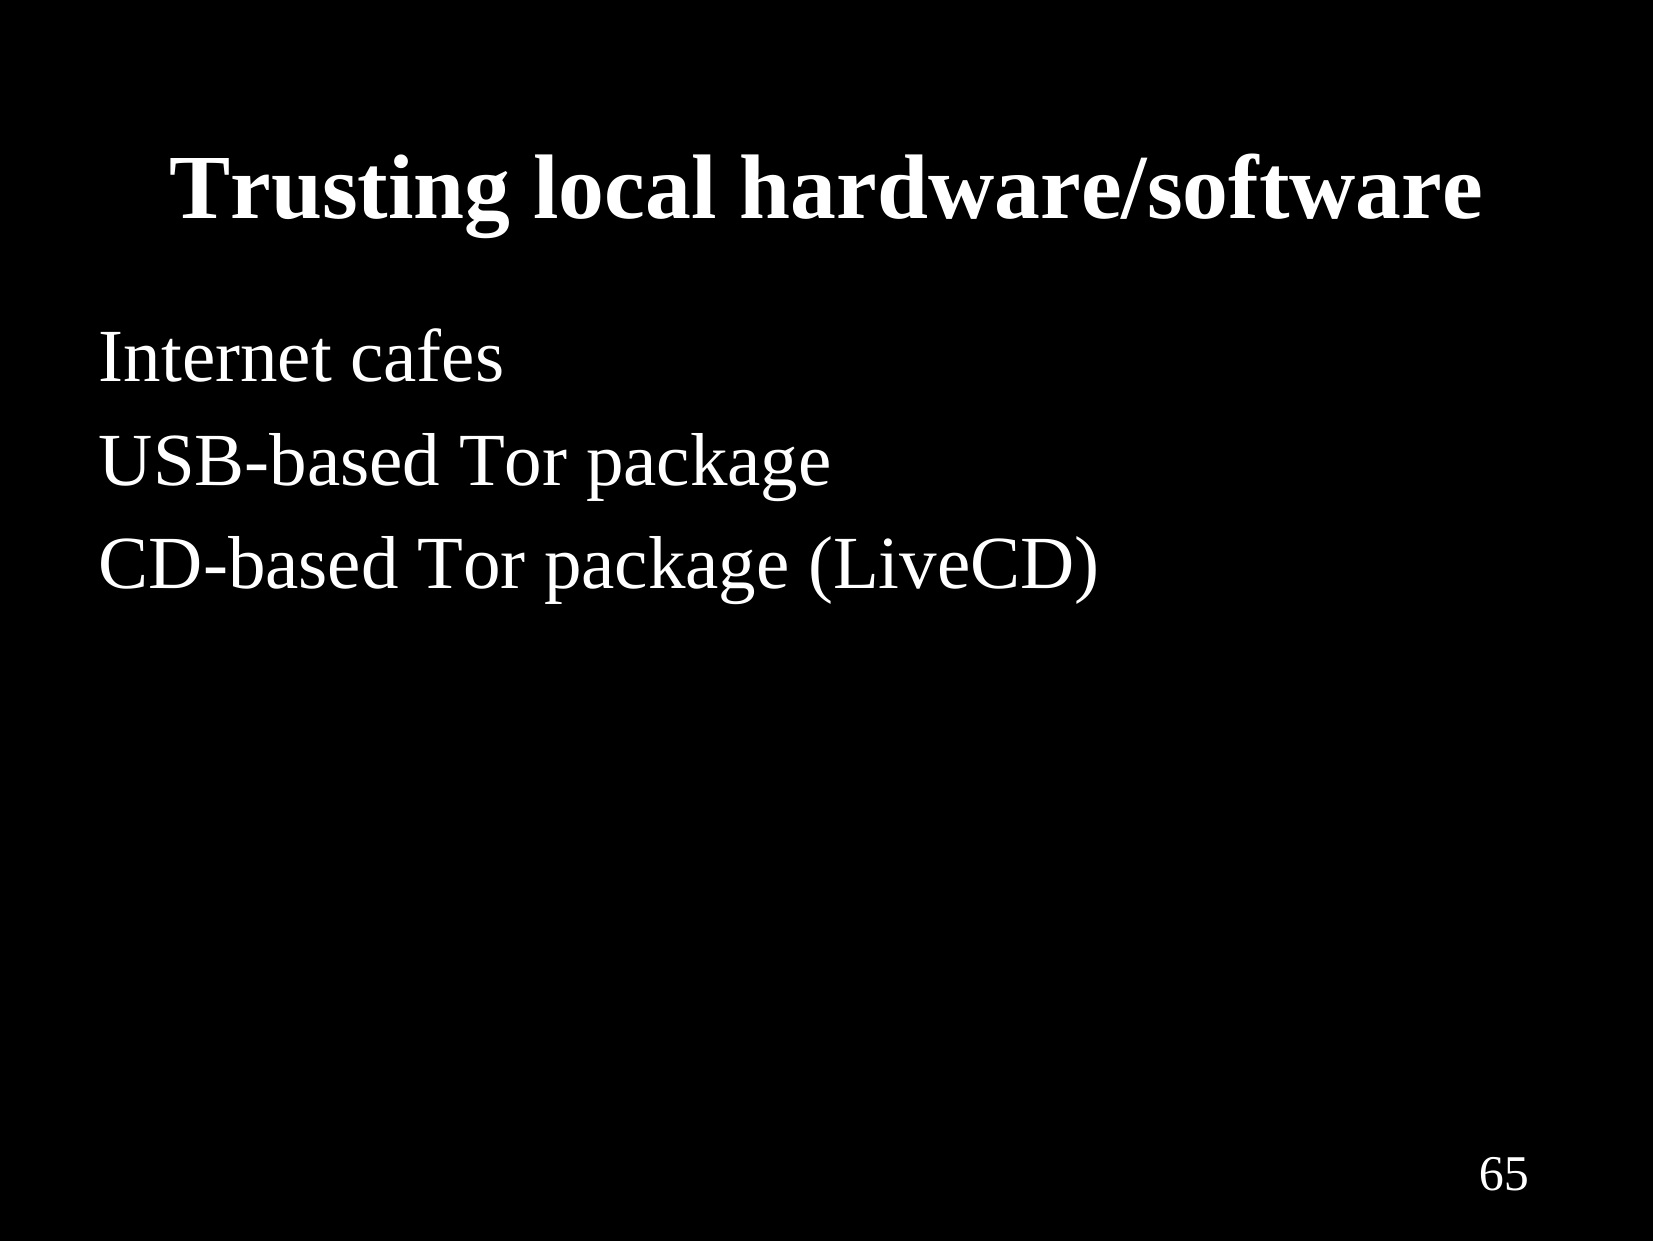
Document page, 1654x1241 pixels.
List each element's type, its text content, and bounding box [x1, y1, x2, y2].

title Trusting local hardware/software [121, 92, 1534, 284]
list Internet cafes USB-based Tor package CD-based Tor package (LiveCD) [81, 314, 1572, 1104]
